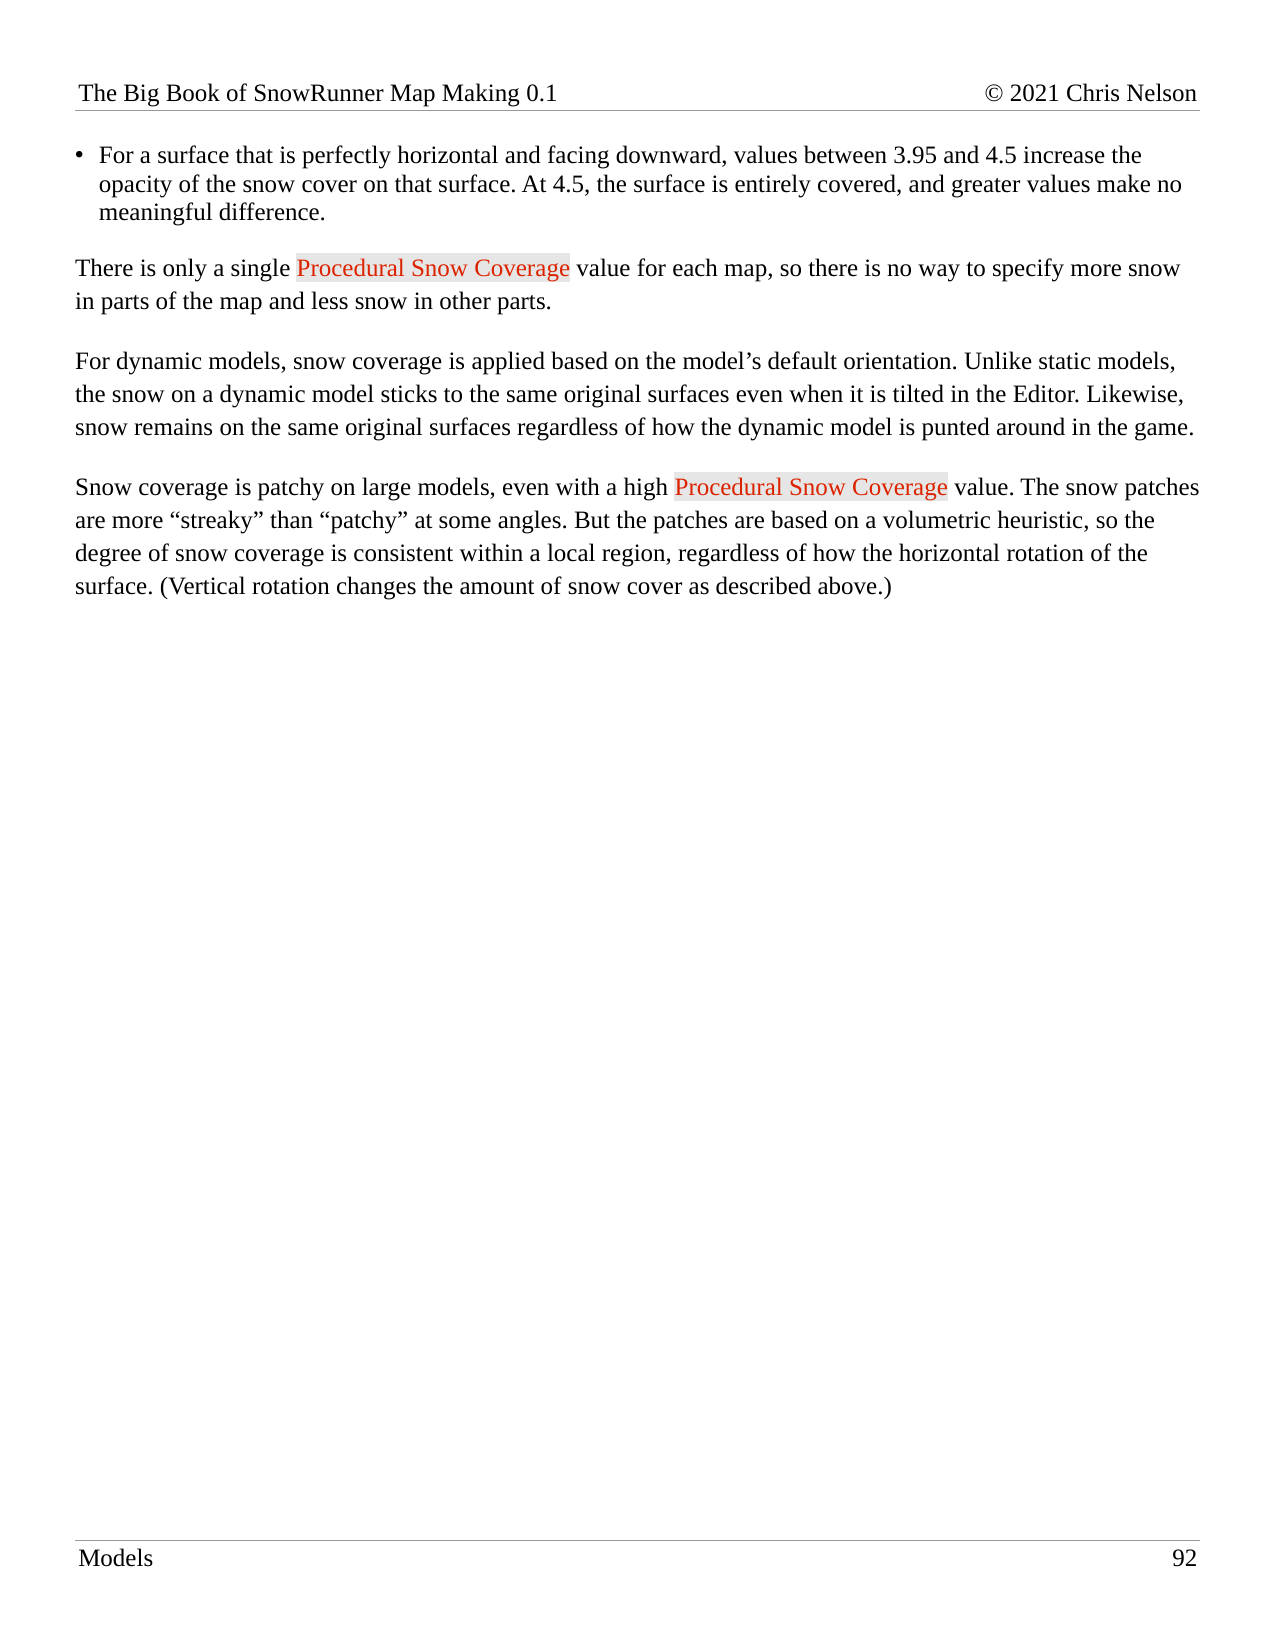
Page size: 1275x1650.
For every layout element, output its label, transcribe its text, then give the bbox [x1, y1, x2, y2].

text There is only a single Procedural Snow Coverage value for each map, so there is no way to specify more snow in parts of the map and less snow in other parts. [75, 253, 1200, 315]
text Snow coverage is patchy on large models, even with a high Procedural Snow Coverage value. The snow patches are more “streaky” than “patchy” at some angles. But the patches are based on a volumetric heuristic, so the degree of snow coverage is consistent within a local region, regardless of how the horizontal rotation of the surface. (Vertical rotation changes the amount of snow cover as described above.) [75, 472, 1200, 600]
text For dynamic models, snow coverage is applied based on the model’s default orientation. Unlike static models, the snow on a dynamic model sticks to the same original surfaces even when it is tilted in the Editor. Likewise, snow remains on the same original surfaces regardless of how the dynamic model is punted around in the game. [75, 346, 1200, 441]
list For a surface that is perfectly horizontal and facing downward, values between 3.95 and 4.5 increase the opacity of the snow cover on that surface. At 4.5, the surface is entirely covered, and greater values make no meaningful difference. [75, 140, 1200, 226]
